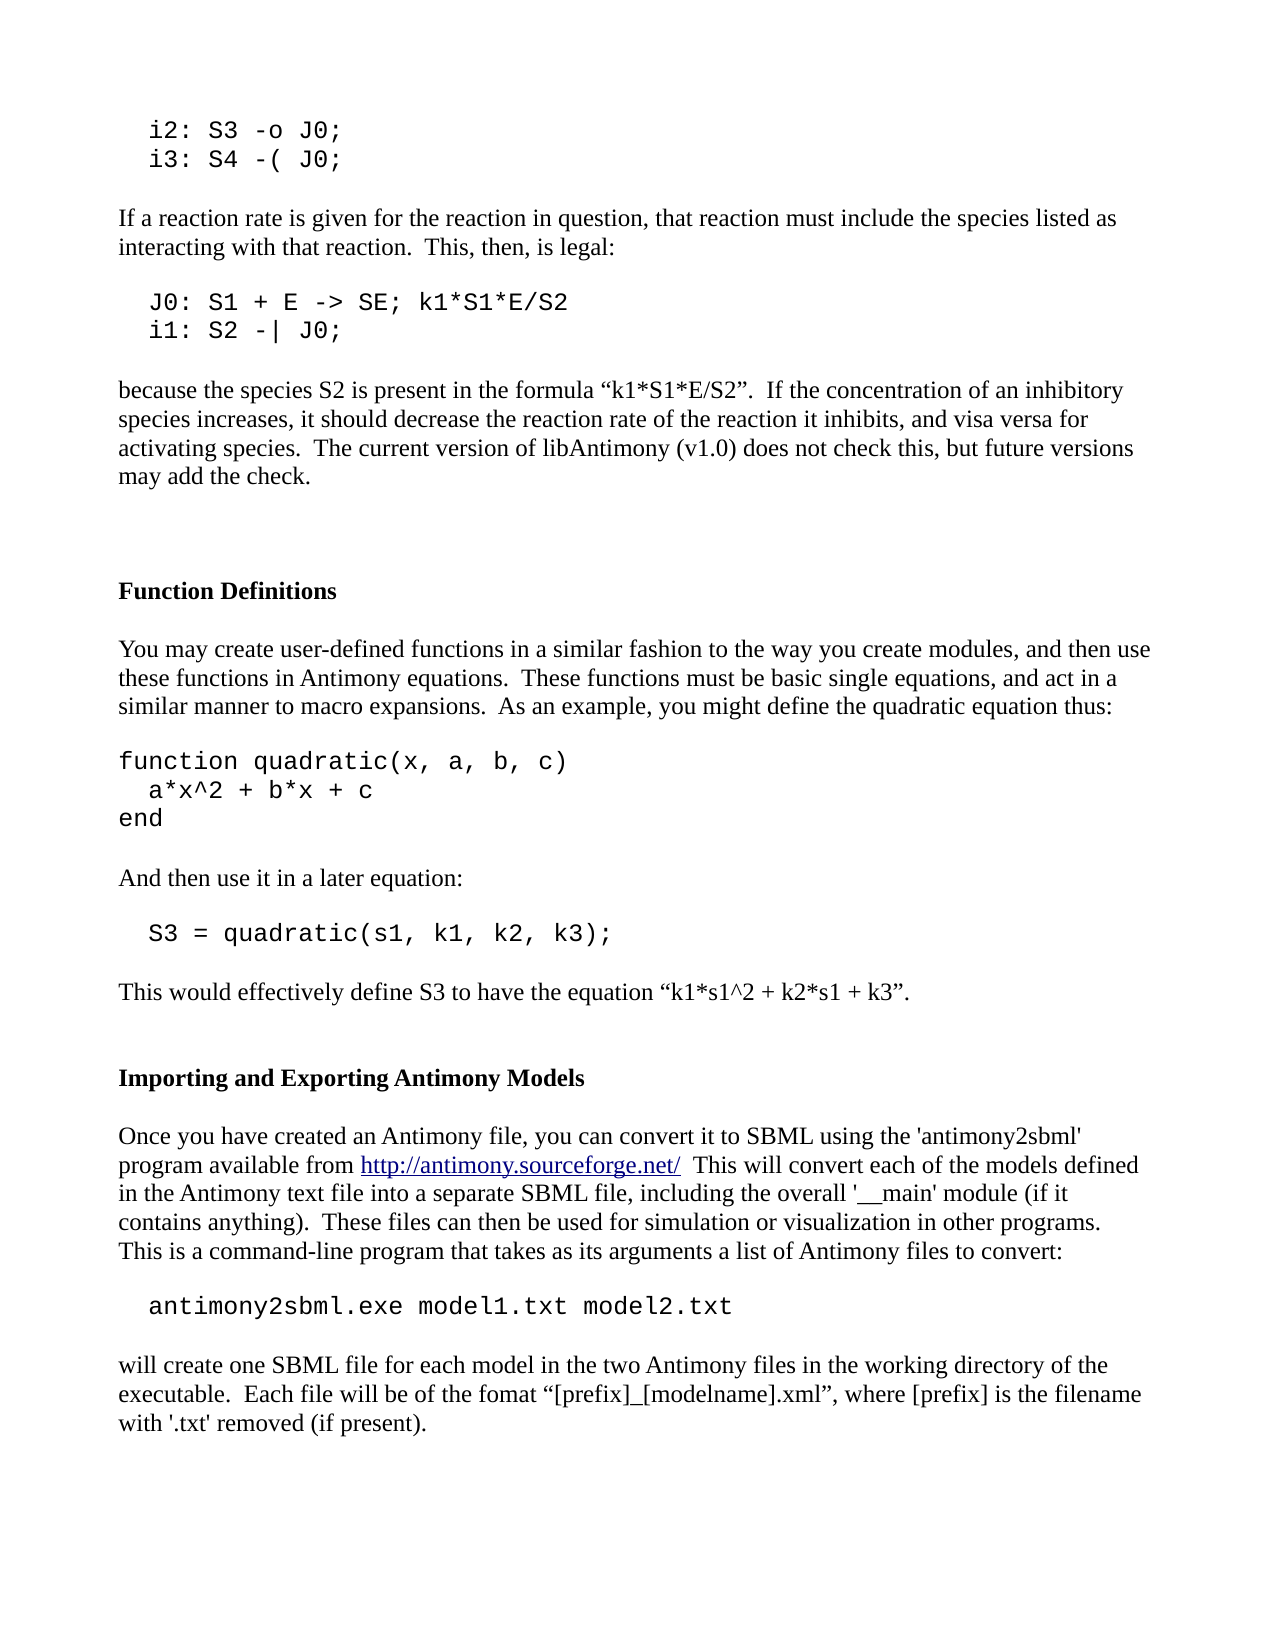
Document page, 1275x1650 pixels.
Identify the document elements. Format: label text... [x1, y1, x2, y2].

text Once you have created an Antimony file, you can convert it to SBML using the 'antimony2sbml' program available from http://antimony.sourceforge.net/ This will convert each of the models defined in the Antimony text file into a separate SBML file, including the overall '__main' module (if it contains anything). These files can then be used for simulation or visualization in other programs. This is a command-line program that takes as its arguments a list of Antimony files to convert: [118, 1121, 1157, 1265]
text Function Definitions [118, 576, 1157, 605]
text a*x^2 + b*x + c [118, 777, 1157, 806]
text You may create user-defined functions in a similar fashion to the way you create modules, and then use these functions in Antimony equations. These functions must be basic single equations, and act in a similar manner to macro expansions. As an example, you might define the quadratic equation thus: [118, 634, 1157, 720]
text If a reaction rate is given for the reaction in question, that reaction must include the species listed as interacting with that reaction. This, then, is legal: [118, 203, 1157, 261]
text J0: S1 + E -> SE; k1*S1*E/S2 [118, 290, 1157, 318]
text because the species S2 is present in the formula “k1*S1*E/S2”. If the concentration of an inhibitory species increases, it should decrease the reaction rate of the reaction it inhibits, and visa versa for activating species. The current version of libAntimony (v1.0) does not check this, but future versions may add the check. [118, 375, 1157, 490]
text This would effectively define S3 to have the equation “k1*s1^2 + k2*s1 + k3”. [118, 977, 1157, 1006]
text will create one SBML file for each model in the two Antimony files in the working directory of the executable. Each file will be of the fomat “[prefix]_[modelname].xml”, where [prefix] is the filename with '.txt' removed (if present). [118, 1351, 1157, 1437]
text end [118, 806, 1157, 834]
text function quadratic(x, a, b, c) [118, 749, 1157, 777]
text i1: S2 -| J0; [118, 318, 1157, 346]
text And then use it in a later equation: [118, 863, 1157, 891]
text Importing and Exporting Antimony Models [118, 1063, 1157, 1092]
text antimony2sbml.exe model1.txt model2.txt [118, 1293, 1157, 1322]
text i3: S4 -( J0; [118, 146, 1157, 175]
text S3 = quadratic(s1, k1, k2, k3); [118, 920, 1157, 948]
text i2: S3 -o J0; [118, 118, 1157, 146]
